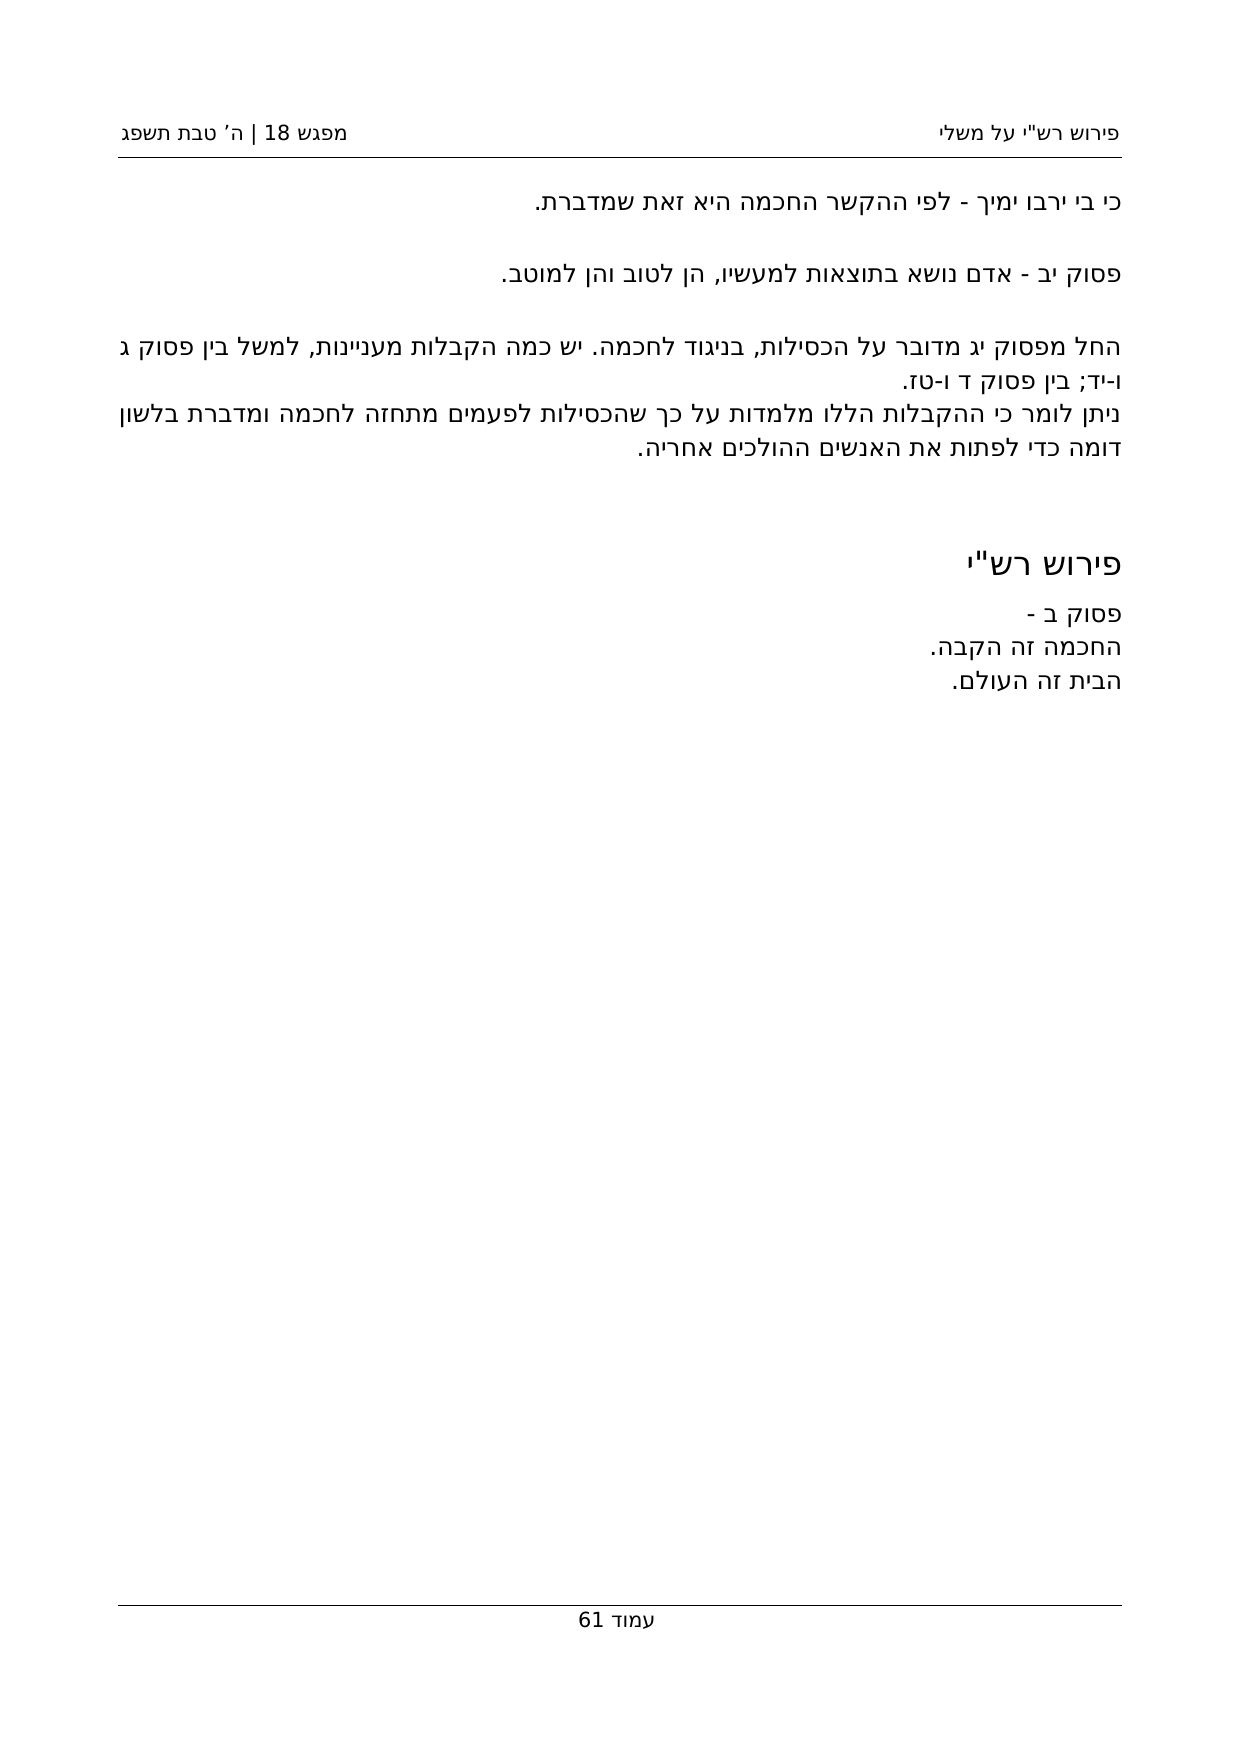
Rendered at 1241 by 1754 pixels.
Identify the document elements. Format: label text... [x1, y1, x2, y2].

text כי בי ירבו ימיך - לפי ההקשר החכמה היא זאת שמדברת. [118, 187, 1122, 216]
text פסוק יב - אדם נושא בתוצאות למעשיו, הן לטוב והן למוטב. [118, 260, 1122, 289]
text פירוש רש"י [118, 545, 1122, 584]
text החל מפסוק יג מדובר על הכסילות, בניגוד לחכמה. יש כמה הקבלות מעניינות, למשל בין פסוק ג ו-יד; בין פסוק ד ו-טז. [118, 332, 1122, 395]
text החכמה זה הקבה. [118, 632, 1122, 661]
text פסוק ב - [118, 599, 1122, 628]
text הבית זה העולם. [118, 666, 1122, 695]
text ניתן לומר כי ההקבלות הללו מלמדות על כך שהכסילות לפעמים מתחזה לחכמה ומדברת בלשון דומה כדי לפתות את האנשים ההולכים אחריה. [118, 399, 1122, 462]
